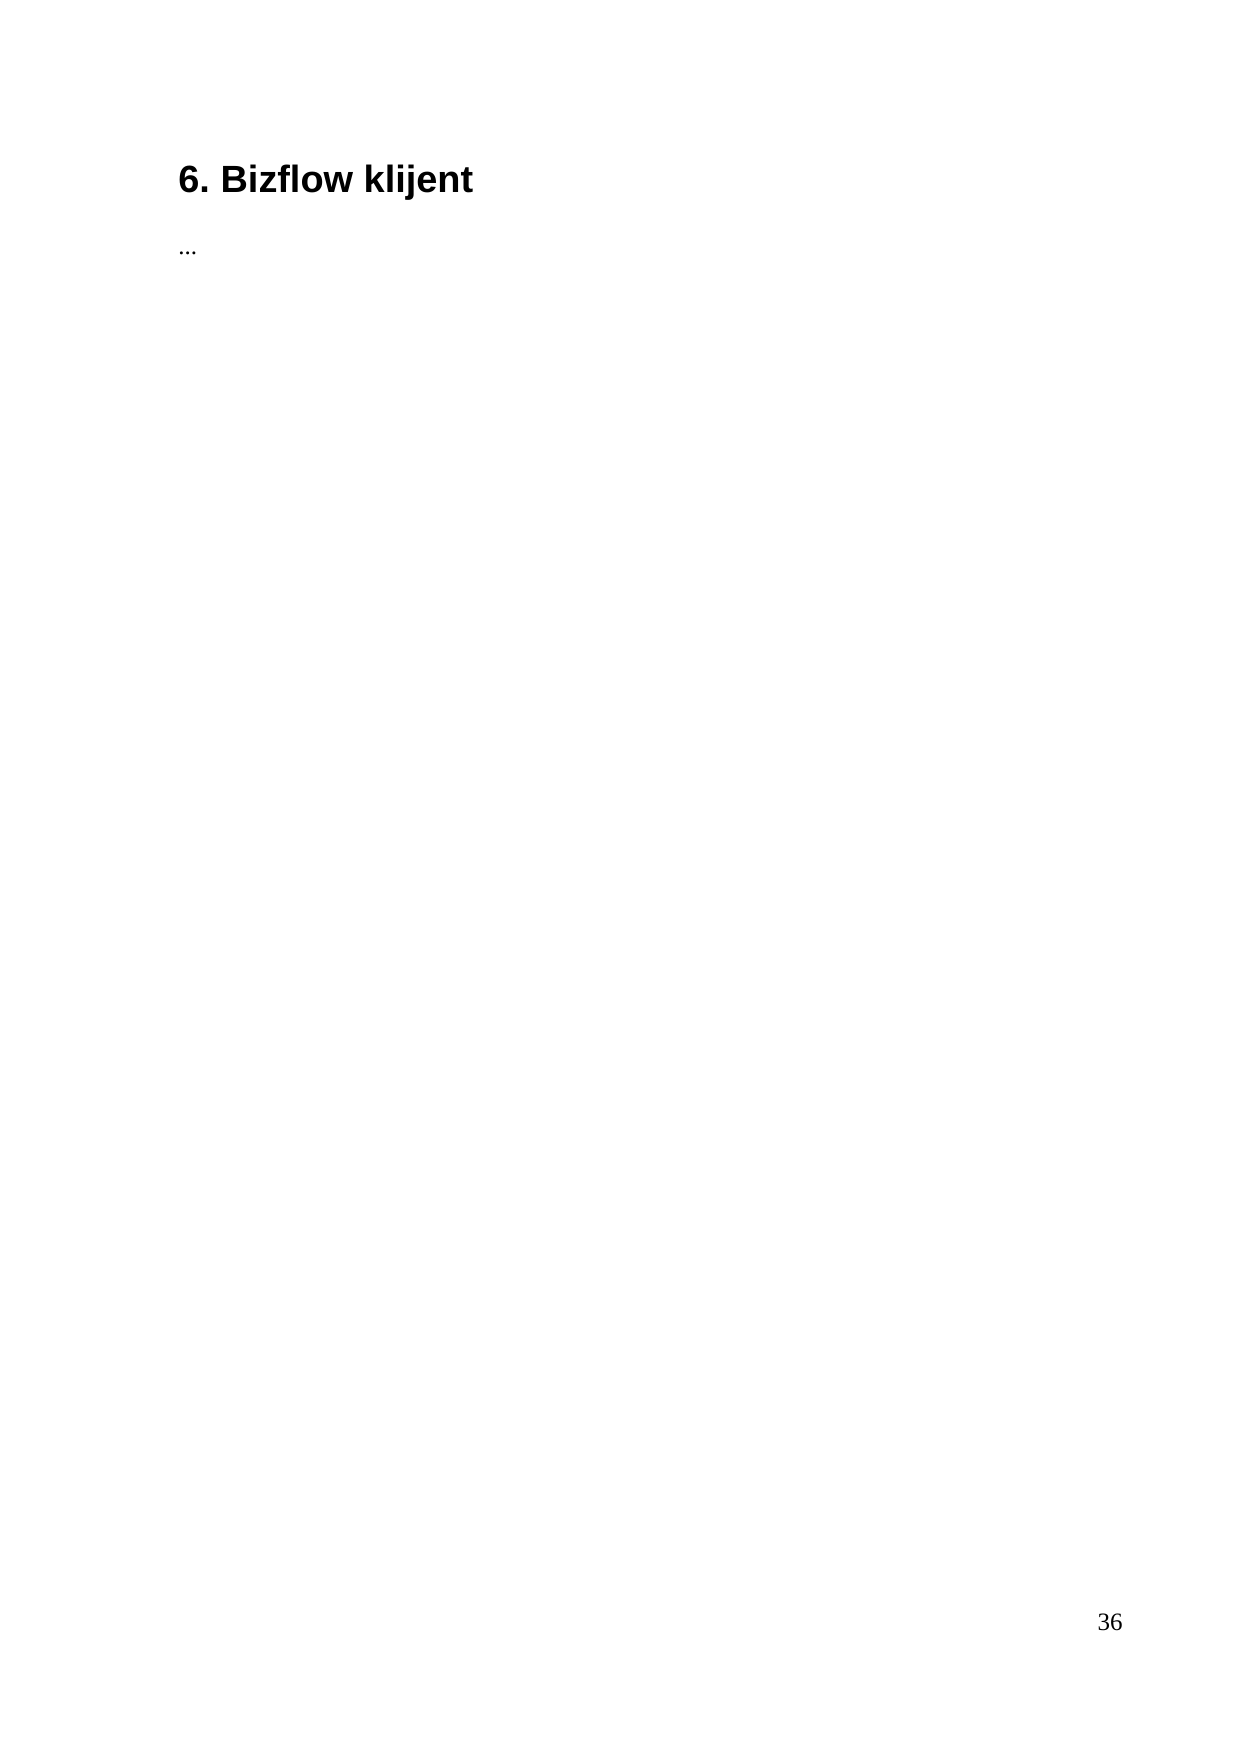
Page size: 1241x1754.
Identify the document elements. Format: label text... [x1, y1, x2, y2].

text ... [118, 231, 1122, 259]
subtitle Bizflow klijent [118, 157, 1122, 201]
